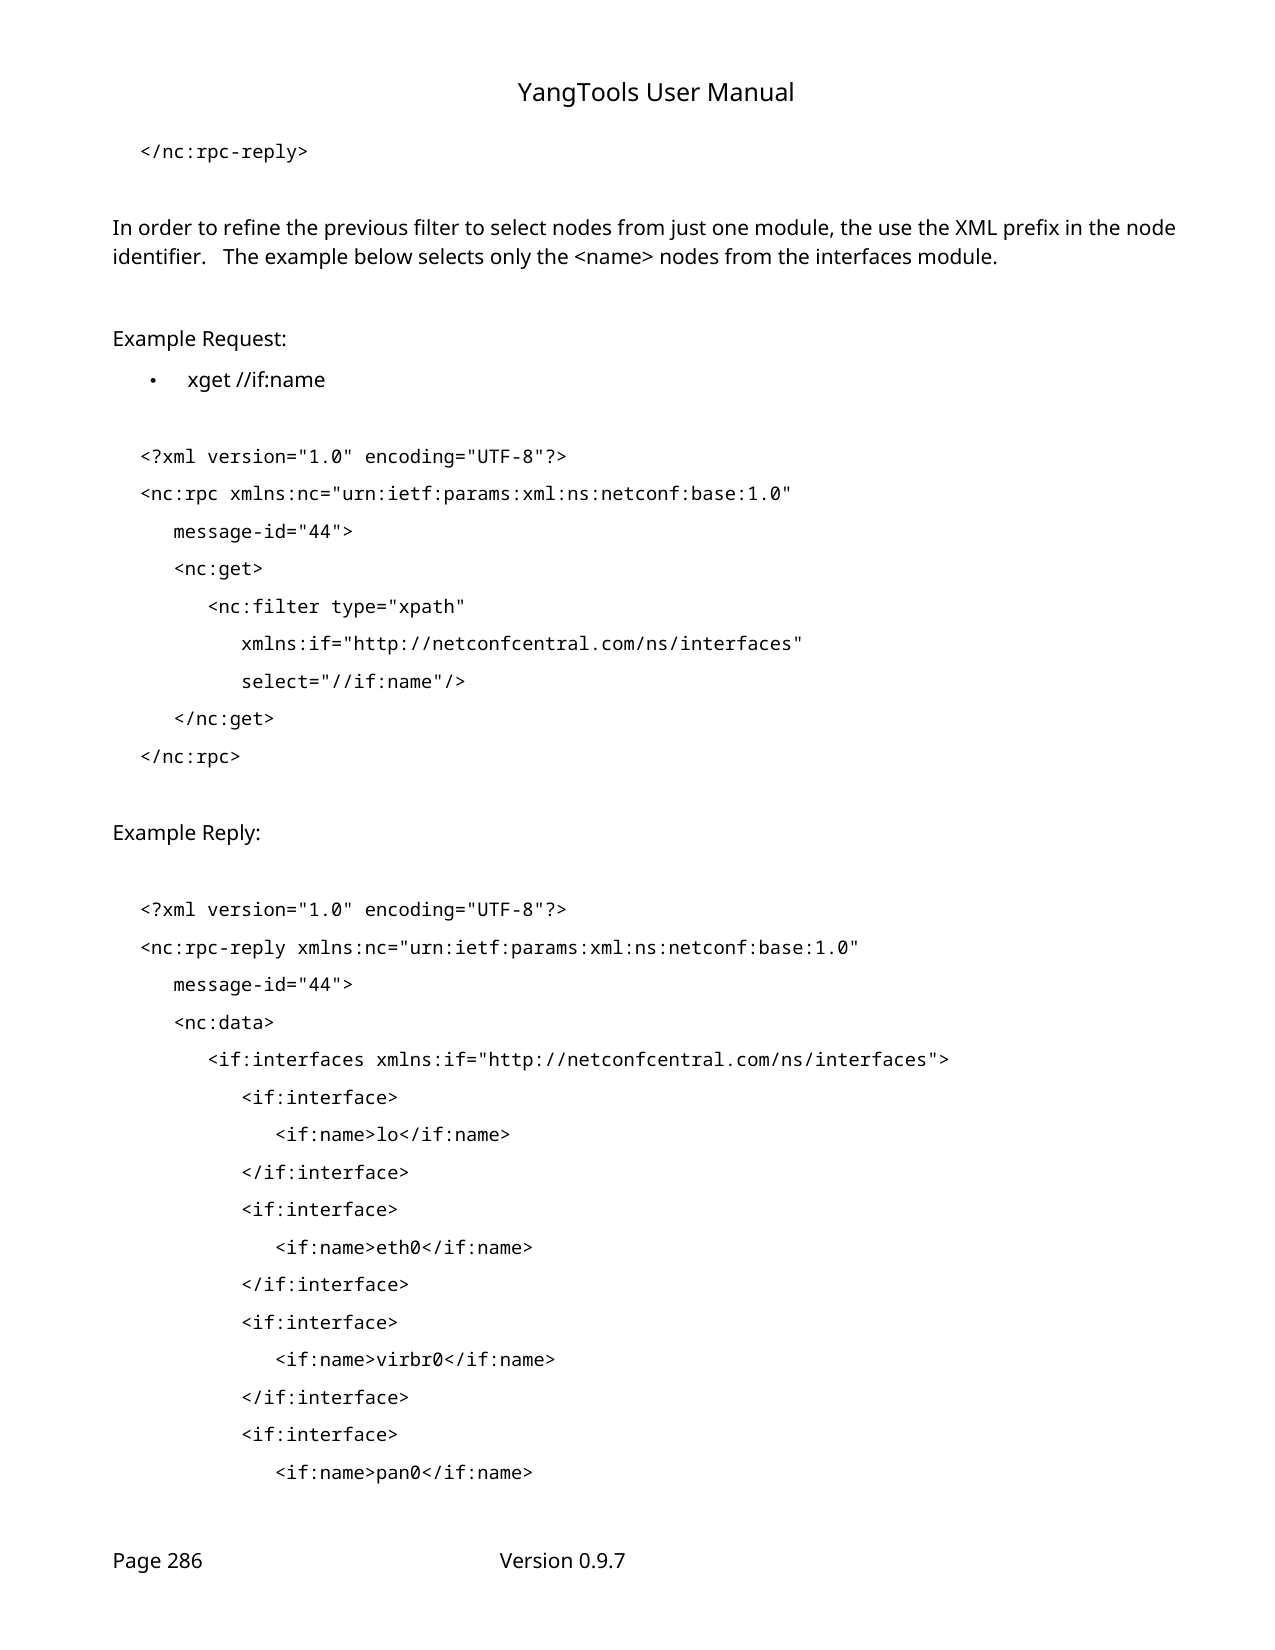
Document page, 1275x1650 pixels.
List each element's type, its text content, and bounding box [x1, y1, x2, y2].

text </nc:rpc> [139, 743, 1200, 769]
text </nc:rpc-reply> [139, 138, 1200, 164]
text </nc:get> [139, 706, 1200, 731]
text <if:name>eth0</if:name> [139, 1234, 1200, 1260]
text message-id="44"> [139, 972, 1200, 997]
text <nc:get> [139, 556, 1200, 581]
text <if:interface> [139, 1084, 1200, 1110]
text <?xml version="1.0" encoding="UTF-8"?> [139, 897, 1200, 922]
text <nc:rpc-reply xmlns:nc="urn:ietf:params:xml:ns:netconf:base:1.0" [139, 934, 1200, 960]
text <if:interface> [139, 1197, 1200, 1222]
text </if:interface> [139, 1272, 1200, 1297]
text <if:name>lo</if:name> [139, 1122, 1200, 1147]
text <?xml version="1.0" encoding="UTF-8"?> [139, 443, 1200, 469]
text <if:interface> [139, 1309, 1200, 1335]
text </if:interface> [139, 1159, 1200, 1185]
text Example Request: [112, 324, 1200, 352]
text <nc:data> [139, 1009, 1200, 1035]
text Example Reply: [112, 818, 1200, 847]
text <if:interface> [139, 1422, 1200, 1447]
text </if:interface> [139, 1384, 1200, 1410]
text select="//if:name"/> [139, 668, 1200, 694]
text <if:name>virbr0</if:name> [139, 1347, 1200, 1372]
text <nc:filter type="xpath" [139, 593, 1200, 619]
text In order to refine the previous filter to select nodes from just one module, the use the XML prefix in the node identifier. The example below selects only the <name> nodes from the interfaces module. [112, 213, 1200, 270]
text <if:interfaces xmlns:if="http://netconfcentral.com/ns/interfaces"> [139, 1047, 1200, 1072]
text <nc:rpc xmlns:nc="urn:ietf:params:xml:ns:netconf:base:1.0" [139, 481, 1200, 506]
text xmlns:if="http://netconfcentral.com/ns/interfaces" [139, 631, 1200, 656]
text message-id="44"> [139, 518, 1200, 544]
text <if:name>pan0</if:name> [139, 1459, 1200, 1485]
list xget //if:name [150, 365, 1200, 393]
